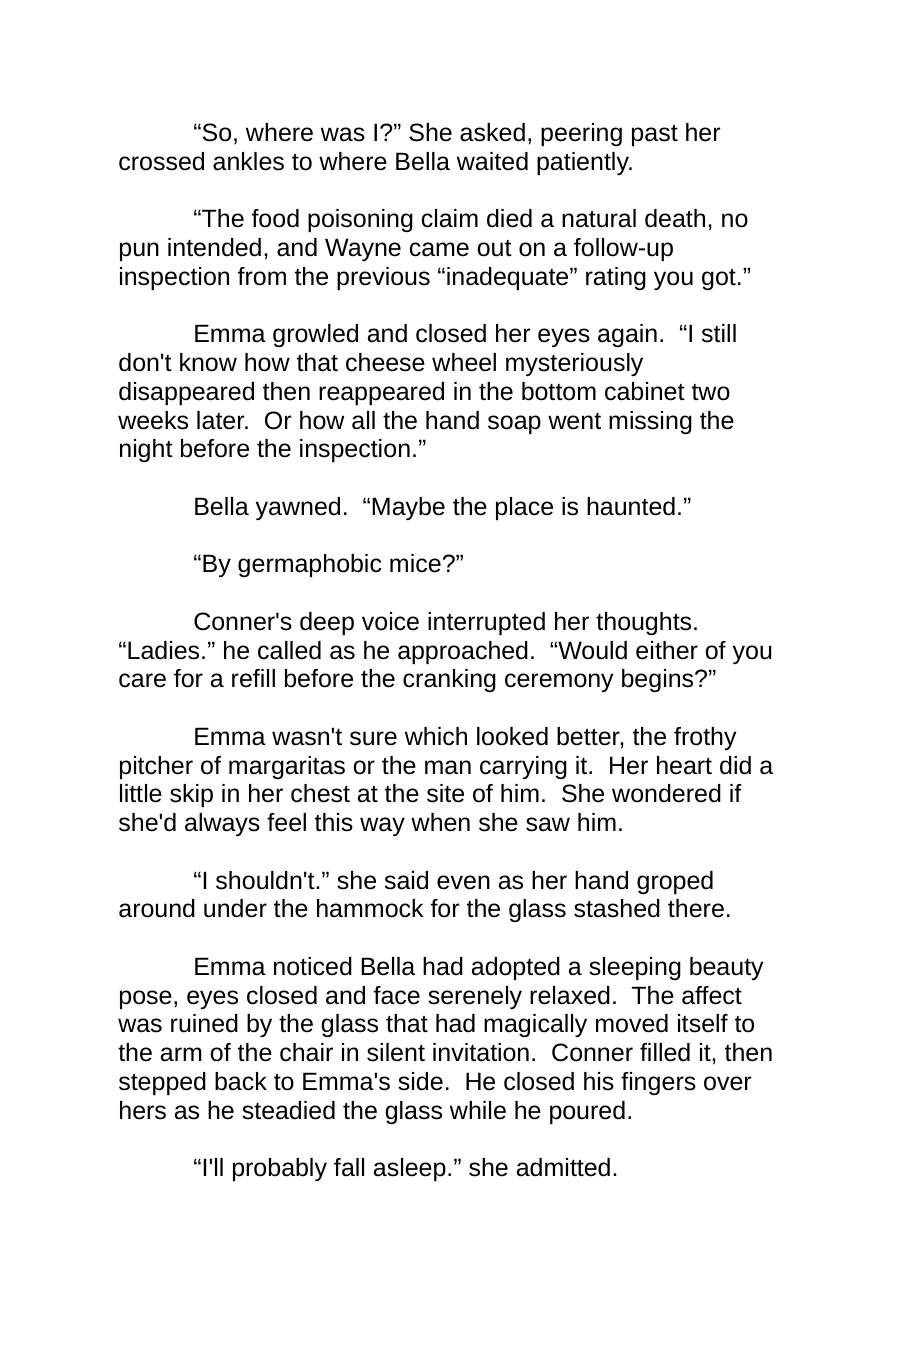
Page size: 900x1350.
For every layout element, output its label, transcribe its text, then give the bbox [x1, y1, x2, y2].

text “I shouldn't.” she said even as her hand groped around under the hammock for the glass stashed there. [118, 866, 782, 923]
text Emma growled and closed her eyes again. “I still don't know how that cheese wheel mysteriously disappeared then reappeared in the bottom cabinet two weeks later. Or how all the hand soap went missing the night before the inspection.” [118, 319, 782, 463]
text “The food poisoning claim died a natural death, no pun intended, and Wayne came out on a follow-up inspection from the previous “inadequate” rating you got.” [118, 204, 782, 291]
text “So, where was I?” She asked, peering past her crossed ankles to where Bella waited patiently. [118, 118, 782, 176]
text Emma noticed Bella had adopted a sleeping beauty pose, eyes closed and face serenely relaxed. The affect was ruined by the glass that had magically moved itself to the arm of the chair in silent invitation. Conner filled it, then stepped back to Emma's side. He closed his fingers over hers as he steadied the glass while he poured. [118, 952, 782, 1124]
text Conner's deep voice interrupted her thoughts. “Ladies.” he called as he approached. “Would either of you care for a refill before the cranking ceremony begins?” [118, 607, 782, 693]
text “I'll probably fall asleep.” she admitted. [118, 1153, 782, 1182]
text Bella yawned. “Maybe the place is haunted.” [118, 492, 782, 521]
text Emma wasn't sure which looked better, the frothy pitcher of margaritas or the man carrying it. Her heart did a little skip in her chest at the site of him. She wondered if she'd always feel this way when she saw him. [118, 722, 782, 837]
text “By germaphobic mice?” [118, 549, 782, 578]
